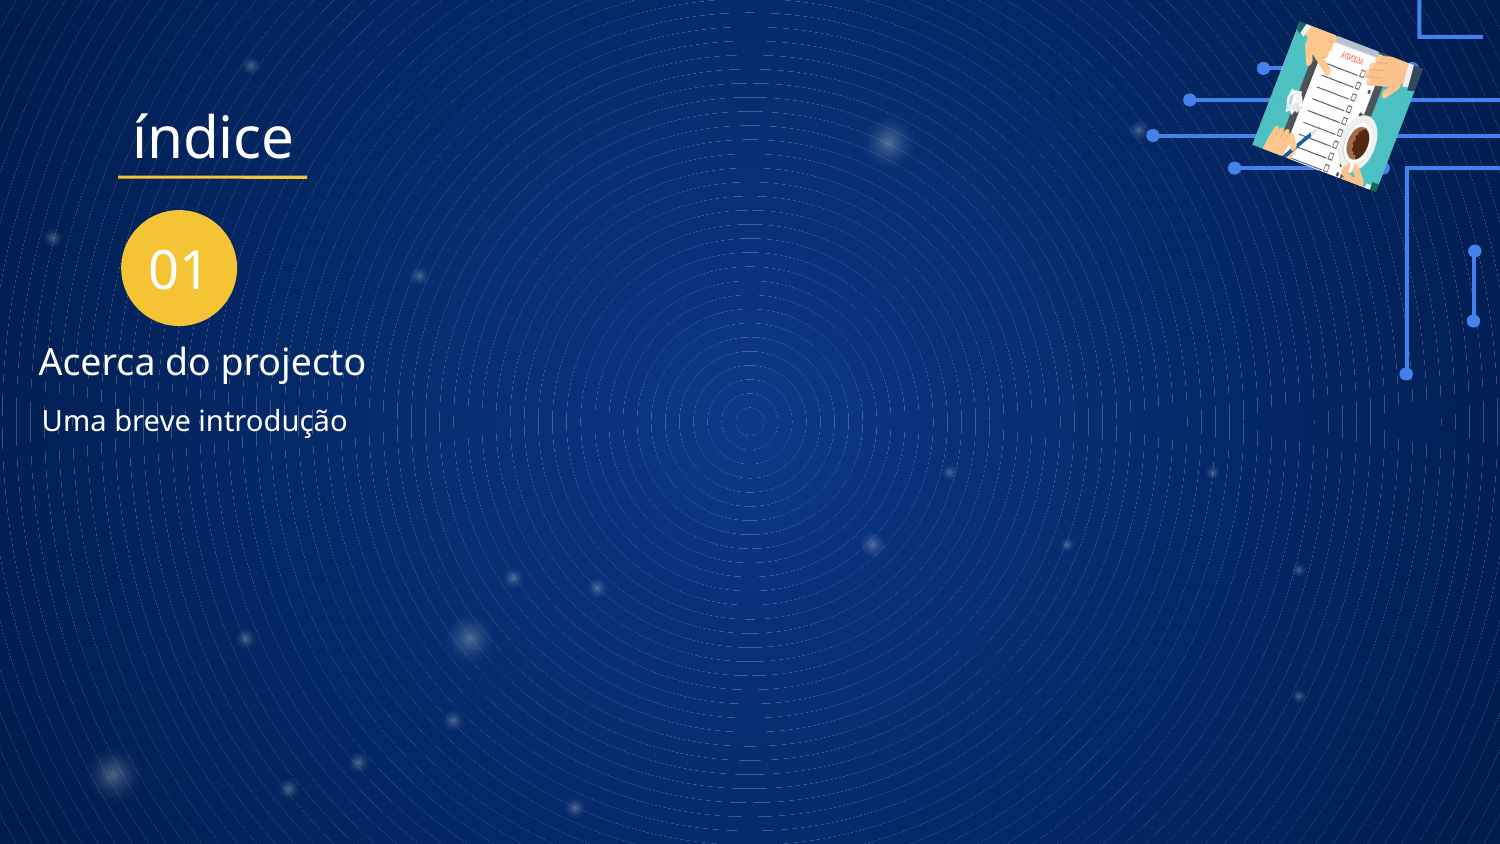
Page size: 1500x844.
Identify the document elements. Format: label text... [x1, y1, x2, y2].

subtitle Uma breve introdução [26, 387, 421, 474]
title 01 [126, 222, 232, 314]
text_box [232, 246, 237, 290]
text_box [121, 247, 126, 290]
text_box [145, 210, 214, 222]
subtitle Acerca do projecto [23, 322, 426, 378]
title índice [116, 88, 1349, 183]
picture [1251, 21, 1424, 193]
text_box [145, 314, 214, 322]
